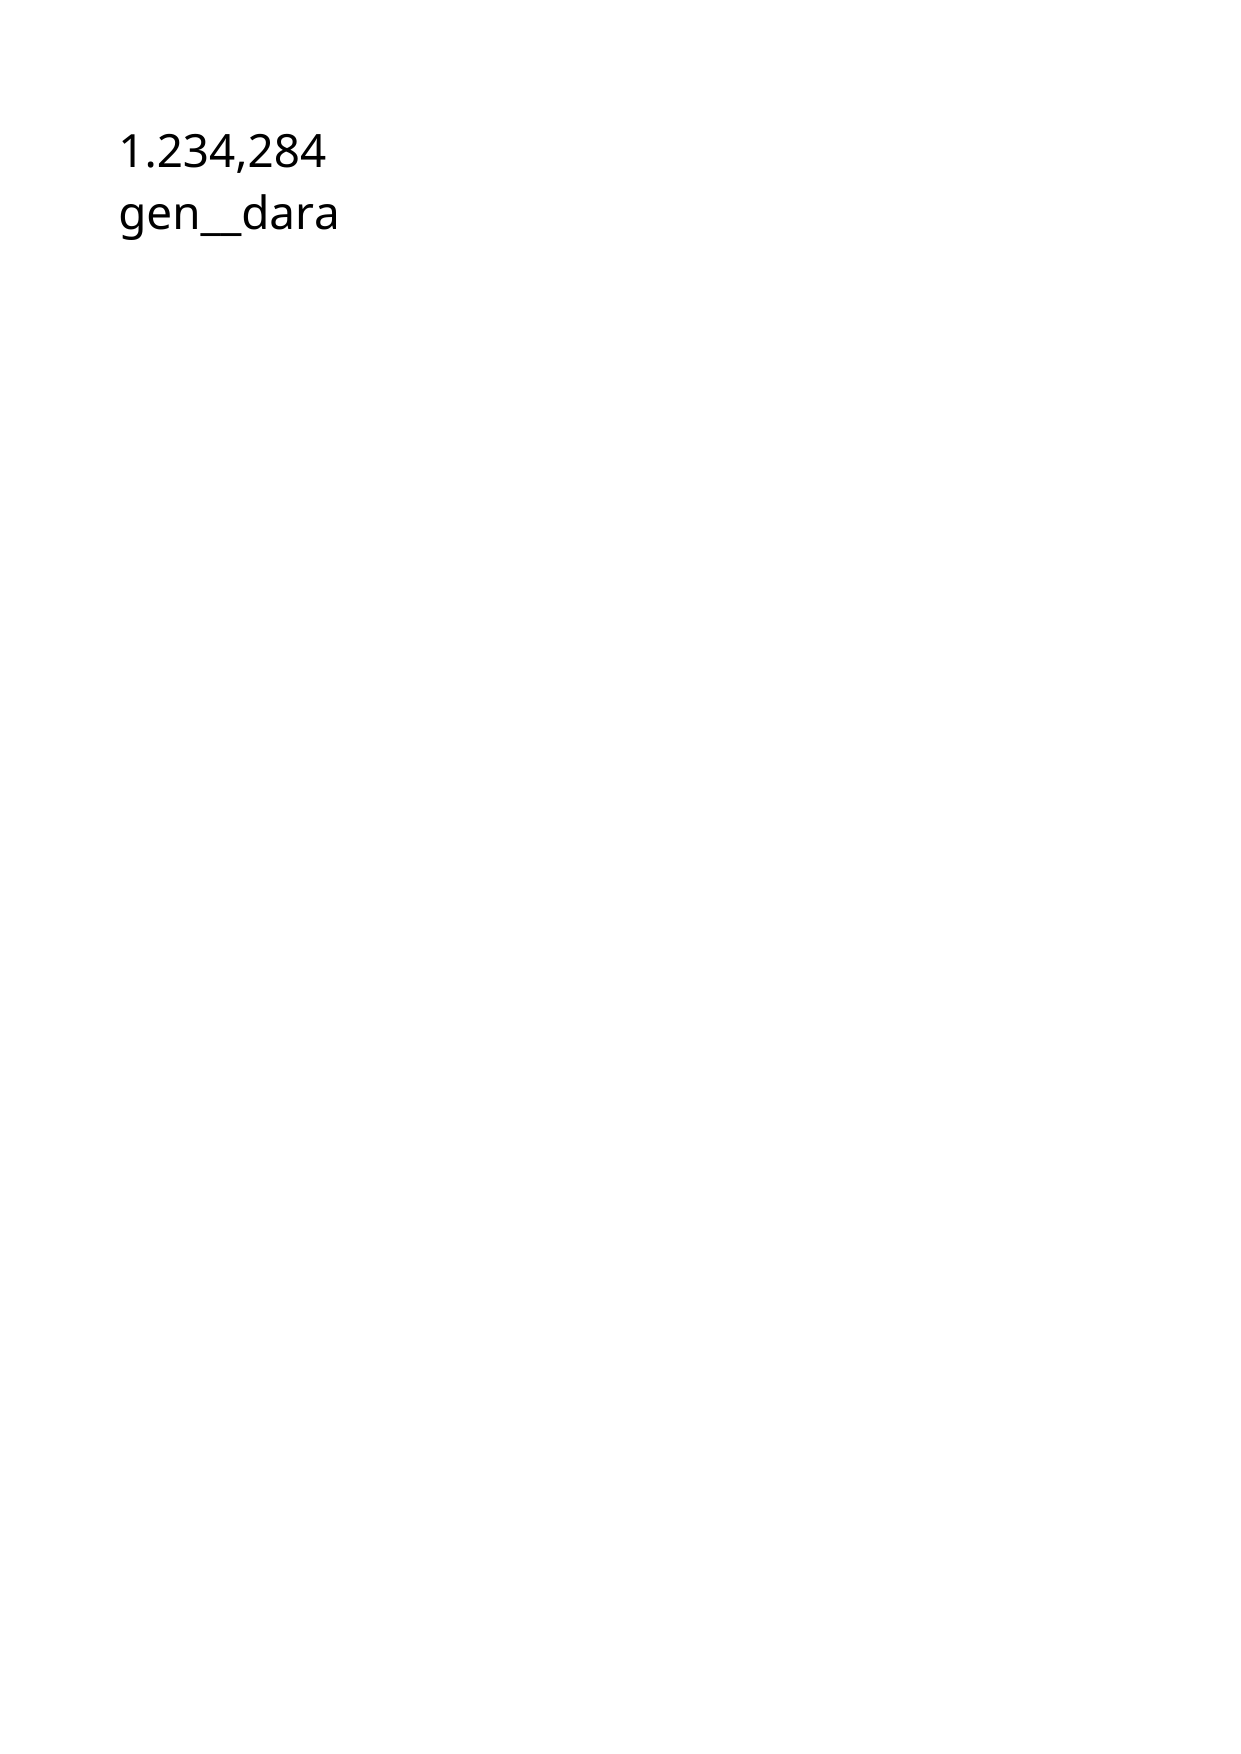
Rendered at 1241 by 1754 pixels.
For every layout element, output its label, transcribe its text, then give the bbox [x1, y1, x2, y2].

text 1.234,284 [118, 118, 1122, 181]
text gen__dara [118, 181, 1122, 243]
